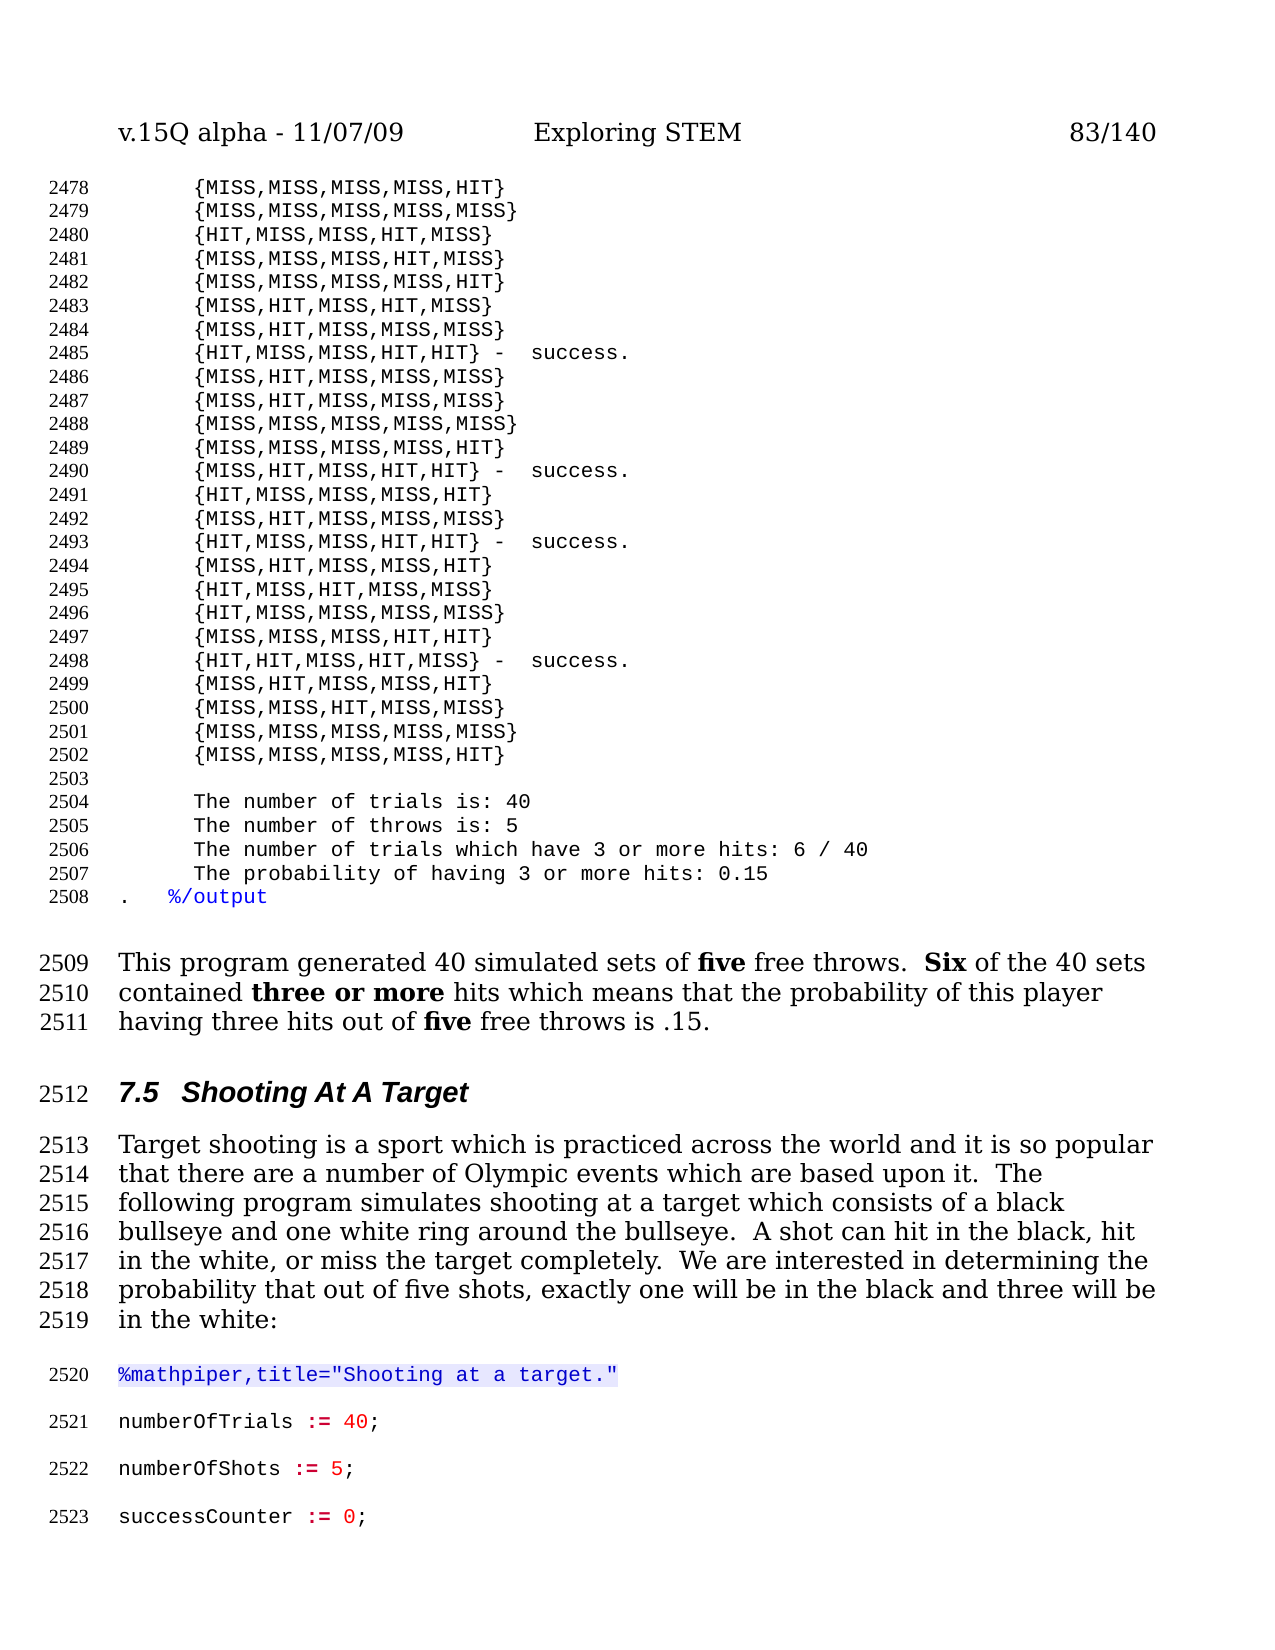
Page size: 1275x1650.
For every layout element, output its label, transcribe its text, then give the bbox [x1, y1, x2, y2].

text %mathpiper,title="Shooting at a target." [118, 1364, 1157, 1387]
text successCounter := 0; [118, 1506, 1157, 1529]
text The probability of having 3 or more hits: 0.15 [118, 862, 1157, 886]
text {MISS,HIT,MISS,MISS,MISS} [118, 508, 1157, 531]
text {MISS,MISS,MISS,HIT,HIT} [118, 626, 1157, 650]
text {MISS,MISS,MISS,MISS,MISS} [118, 200, 1157, 224]
text {MISS,HIT,MISS,MISS,MISS} [118, 366, 1157, 389]
text Target shooting is a sport which is practiced across the world and it is so popular that there are a number of Olympic events which are based upon it. The following program simulates shooting at a target which consists of a black bullseye and one white ring around the bullseye. A shot can hit in the black, hit in the white, or miss the target completely. We are interested in determining the probability that out of five shots, exactly one will be in the black and three will be in the white: [118, 1130, 1157, 1334]
text The number of throws is: 5 [118, 815, 1157, 839]
text {MISS,HIT,MISS,HIT,HIT} - success. [118, 461, 1157, 484]
text {MISS,HIT,MISS,HIT,MISS} [118, 295, 1157, 319]
text {HIT,MISS,MISS,HIT,HIT} - success. [118, 531, 1157, 555]
text The number of trials is: 40 [118, 792, 1157, 815]
text {MISS,HIT,MISS,MISS,MISS} [118, 389, 1157, 413]
text numberOfTrials := 40; [118, 1411, 1157, 1435]
text {MISS,MISS,MISS,MISS,MISS} [118, 721, 1157, 744]
text {MISS,MISS,HIT,MISS,MISS} [118, 697, 1157, 721]
text This program generated 40 simulated sets of five free throws. Six of the 40 sets contained three or more hits which means that the probability of this player having three hits out of five free throws is .15. [118, 948, 1157, 1036]
text The number of trials which have 3 or more hits: 6 / 40 [118, 839, 1157, 862]
text {HIT,MISS,HIT,MISS,MISS} [118, 579, 1157, 602]
text {MISS,MISS,MISS,MISS,MISS} [118, 413, 1157, 437]
text {MISS,MISS,MISS,HIT,MISS} [118, 248, 1157, 271]
text {HIT,MISS,MISS,MISS,HIT} [118, 484, 1157, 508]
text . %/output [118, 886, 1157, 910]
text {MISS,MISS,MISS,MISS,HIT} [118, 437, 1157, 461]
text {HIT,MISS,MISS,HIT,MISS} [118, 224, 1157, 248]
text {MISS,HIT,MISS,MISS,MISS} [118, 319, 1157, 342]
text {MISS,HIT,MISS,MISS,HIT} [118, 555, 1157, 579]
text {MISS,MISS,MISS,MISS,HIT} [118, 271, 1157, 295]
text {MISS,HIT,MISS,MISS,HIT} [118, 673, 1157, 697]
text {HIT,HIT,MISS,HIT,MISS} - success. [118, 650, 1157, 673]
text numberOfShots := 5; [118, 1458, 1157, 1482]
text {HIT,MISS,MISS,HIT,HIT} - success. [118, 342, 1157, 366]
text {HIT,MISS,MISS,MISS,MISS} [118, 602, 1157, 626]
text {MISS,MISS,MISS,MISS,HIT} [118, 744, 1157, 768]
text {MISS,MISS,MISS,MISS,HIT} [118, 177, 1157, 200]
subtitle Shooting At A Target [118, 1075, 1157, 1109]
